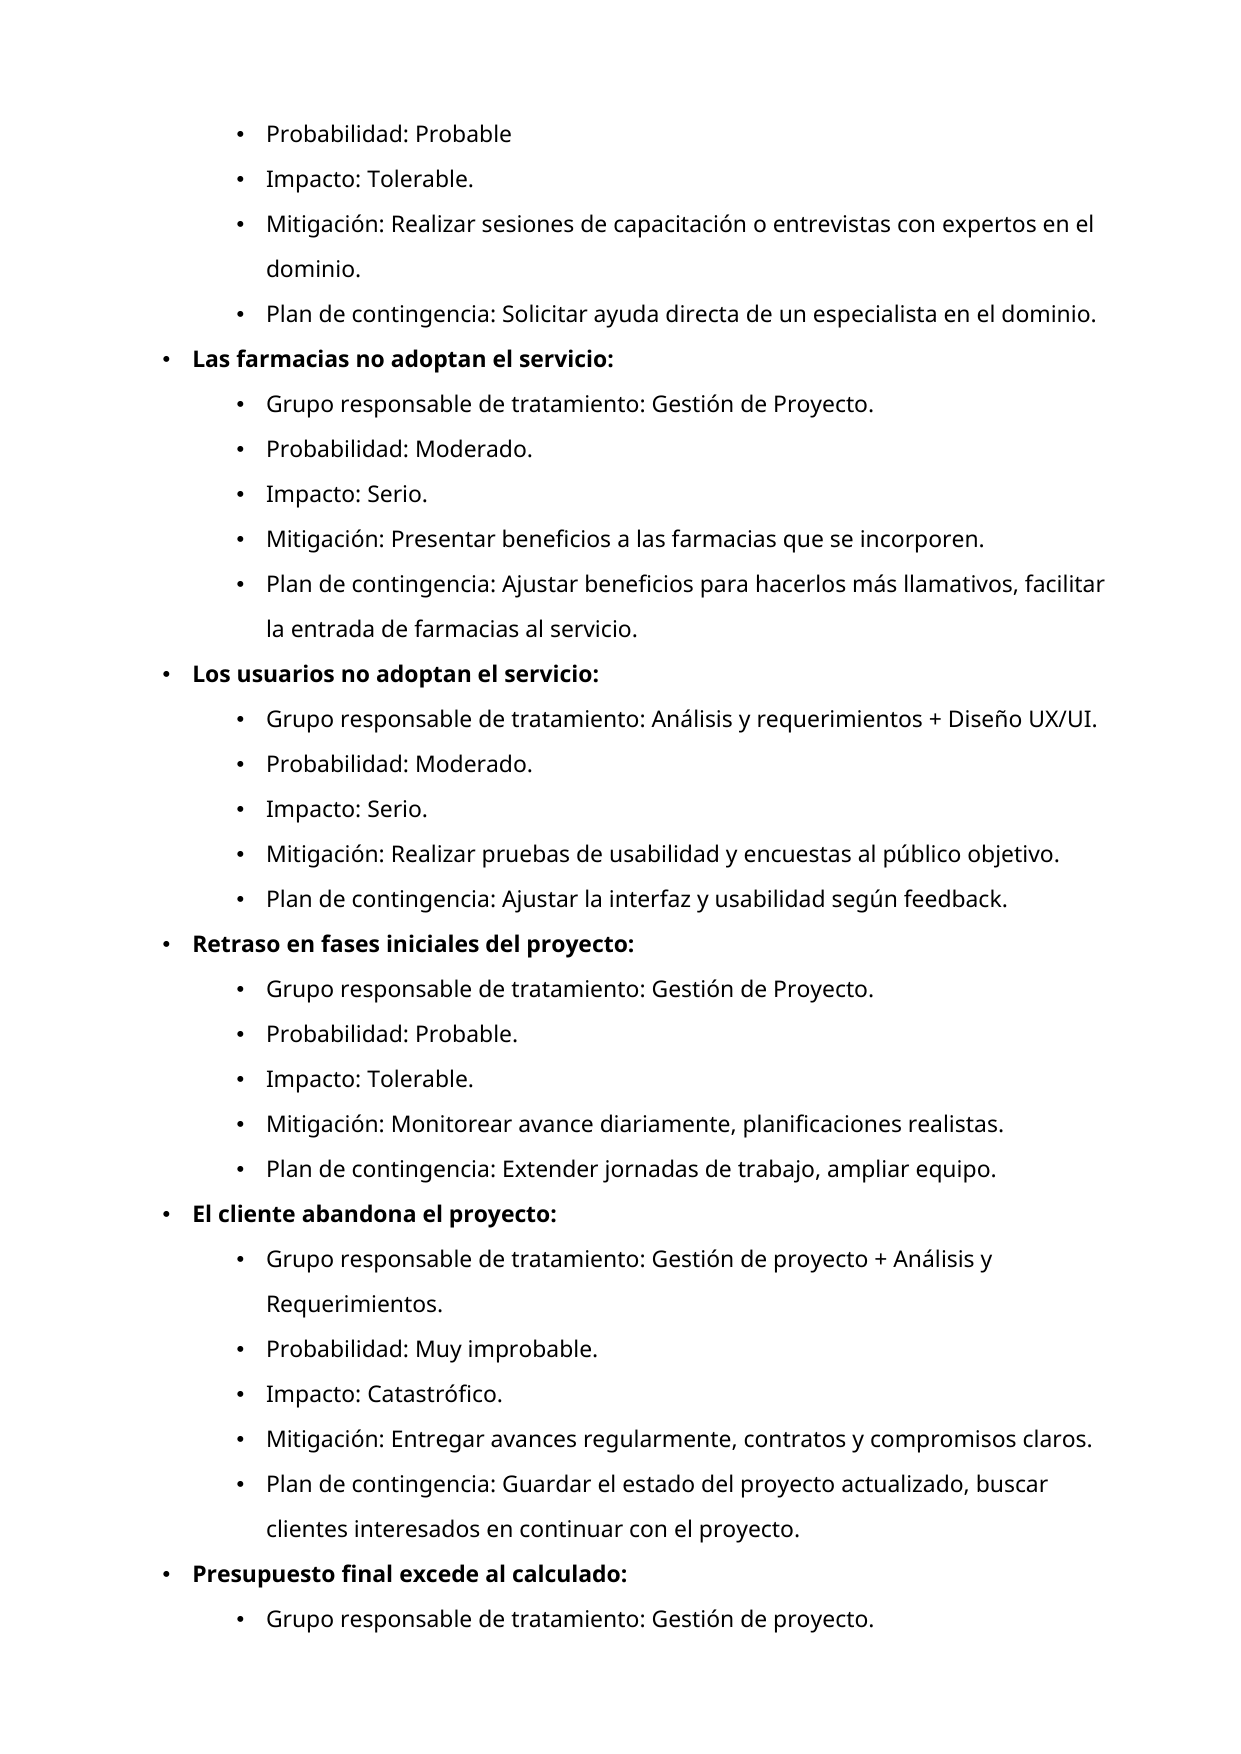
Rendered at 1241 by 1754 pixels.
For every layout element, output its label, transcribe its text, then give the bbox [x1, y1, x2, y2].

list Impacto: Catastrófico. [236, 1378, 1122, 1409]
list Probabilidad: Moderado. [236, 748, 1122, 779]
list Grupo responsable de tratamiento: Gestión de Proyecto. [236, 388, 1122, 419]
list Plan de contingencia: Solicitar ayuda directa de un especialista en el dominio. [236, 298, 1122, 329]
list Retraso en fases iniciales del proyecto: [162, 928, 1122, 959]
list Probabilidad: Probable. [236, 1018, 1122, 1049]
list Grupo responsable de tratamiento: Gestión de proyecto. [236, 1603, 1122, 1634]
list Impacto: Serio. [236, 478, 1122, 509]
list Grupo responsable de tratamiento: Análisis y requerimientos + Diseño UX/UI. [236, 703, 1122, 734]
list Probabilidad: Muy improbable. [236, 1333, 1122, 1364]
list Mitigación: Realizar sesiones de capacitación o entrevistas con expertos en el dominio. [236, 208, 1122, 284]
list Presupuesto final excede al calculado: [162, 1558, 1122, 1589]
list Mitigación: Presentar beneficios a las farmacias que se incorporen. [236, 523, 1122, 554]
list Probabilidad: Moderado. [236, 433, 1122, 464]
list Grupo responsable de tratamiento: Gestión de Proyecto. [236, 973, 1122, 1004]
list Plan de contingencia: Ajustar la interfaz y usabilidad según feedback. [236, 883, 1122, 914]
list Mitigación: Realizar pruebas de usabilidad y encuestas al público objetivo. [236, 838, 1122, 869]
list Plan de contingencia: Extender jornadas de trabajo, ampliar equipo. [236, 1153, 1122, 1184]
list Grupo responsable de tratamiento: Gestión de proyecto + Análisis y Requerimientos. [236, 1243, 1122, 1319]
list Probabilidad: Probable [236, 118, 1122, 149]
list Mitigación: Monitorear avance diariamente, planificaciones realistas. [236, 1108, 1122, 1139]
list Los usuarios no adoptan el servicio: [162, 658, 1122, 689]
list Las farmacias no adoptan el servicio: [162, 343, 1122, 374]
list Impacto: Tolerable. [236, 1063, 1122, 1094]
list Plan de contingencia: Guardar el estado del proyecto actualizado, buscar clientes interesados en continuar con el proyecto. [236, 1468, 1122, 1544]
list Plan de contingencia: Ajustar beneficios para hacerlos más llamativos, facilitar la entrada de farmacias al servicio. [236, 568, 1122, 644]
list Impacto: Serio. [236, 793, 1122, 824]
list Impacto: Tolerable. [236, 163, 1122, 194]
list Mitigación: Entregar avances regularmente, contratos y compromisos claros. [236, 1423, 1122, 1454]
list El cliente abandona el proyecto: [162, 1198, 1122, 1229]
